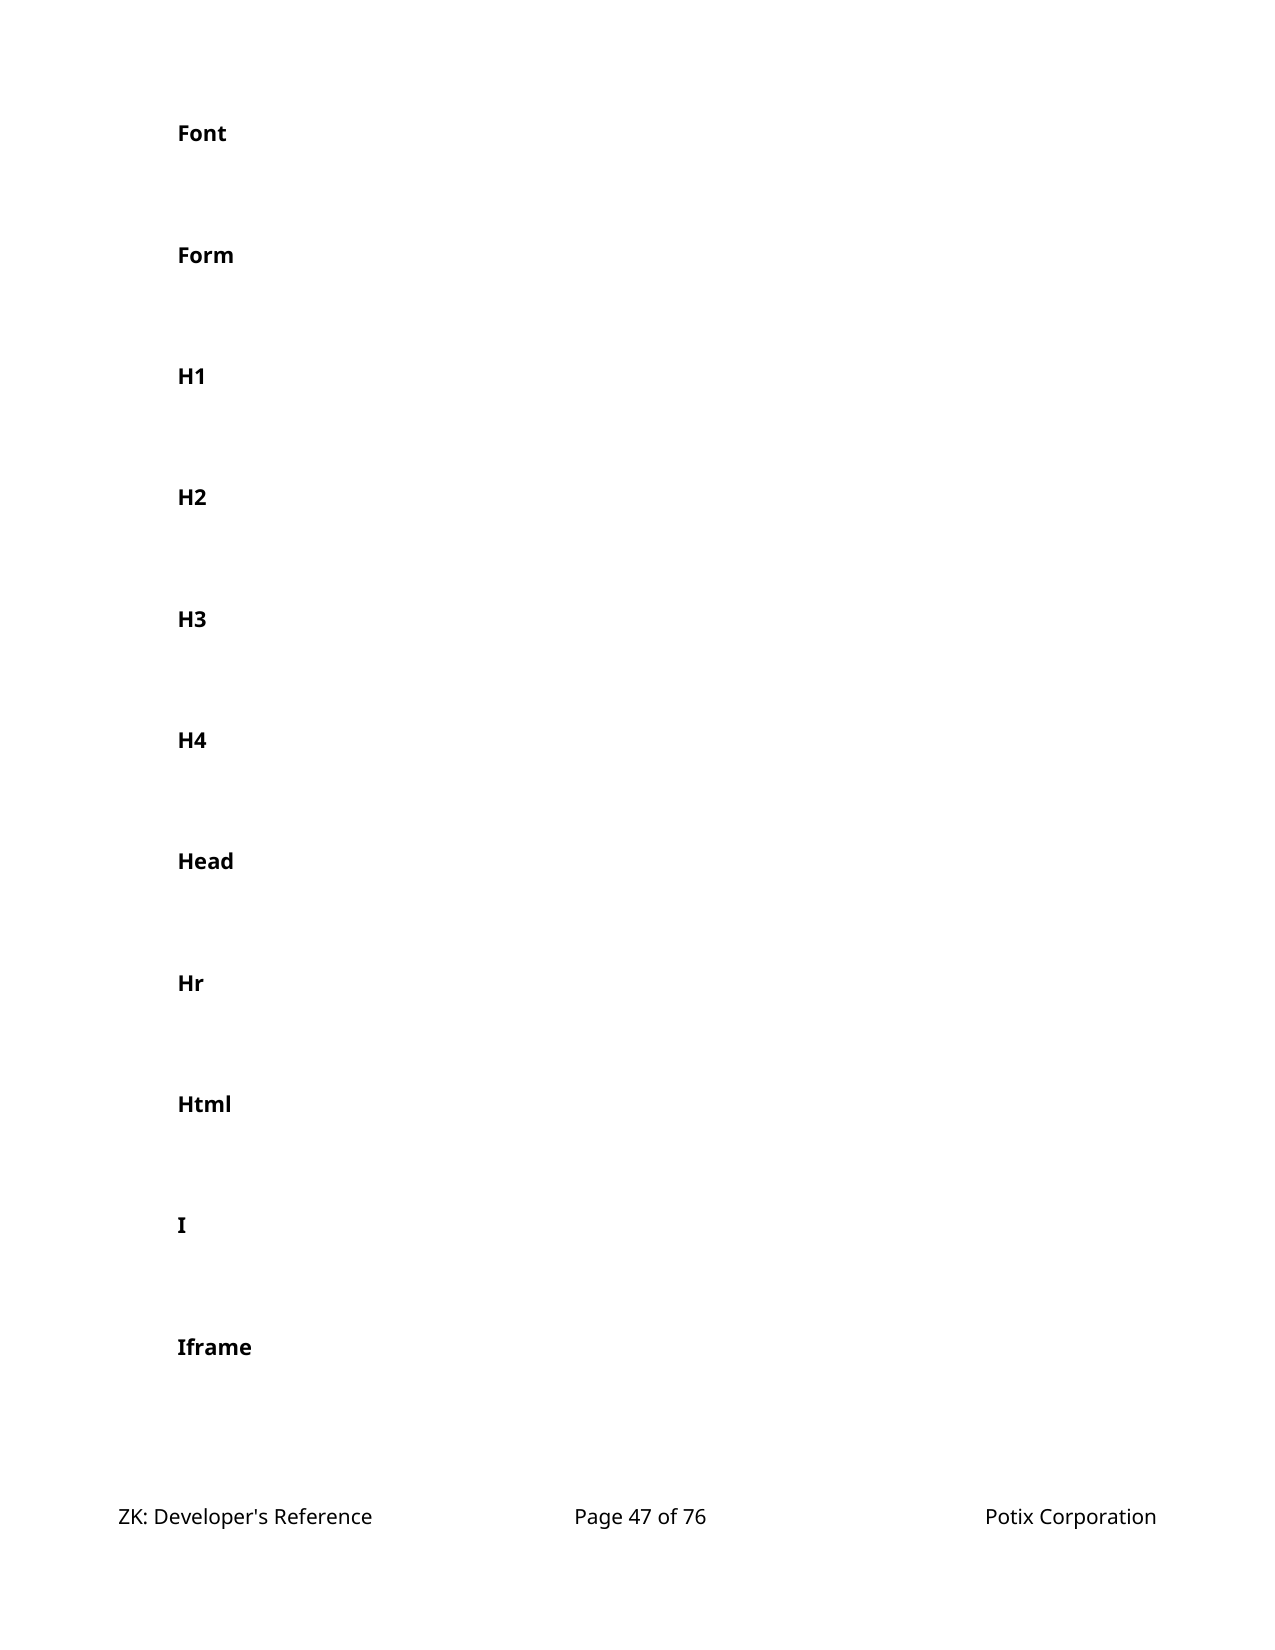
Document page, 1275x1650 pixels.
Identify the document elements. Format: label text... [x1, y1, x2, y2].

subtitle H2 [177, 482, 1157, 512]
subtitle Html [177, 1089, 1157, 1119]
subtitle Font [177, 118, 1157, 148]
subtitle H3 [177, 603, 1157, 633]
subtitle Iframe [177, 1332, 1157, 1362]
subtitle H4 [177, 725, 1157, 755]
subtitle H1 [177, 361, 1157, 391]
subtitle I [177, 1210, 1157, 1240]
subtitle Form [177, 239, 1157, 269]
subtitle Hr [177, 968, 1157, 998]
subtitle Head [177, 846, 1157, 876]
